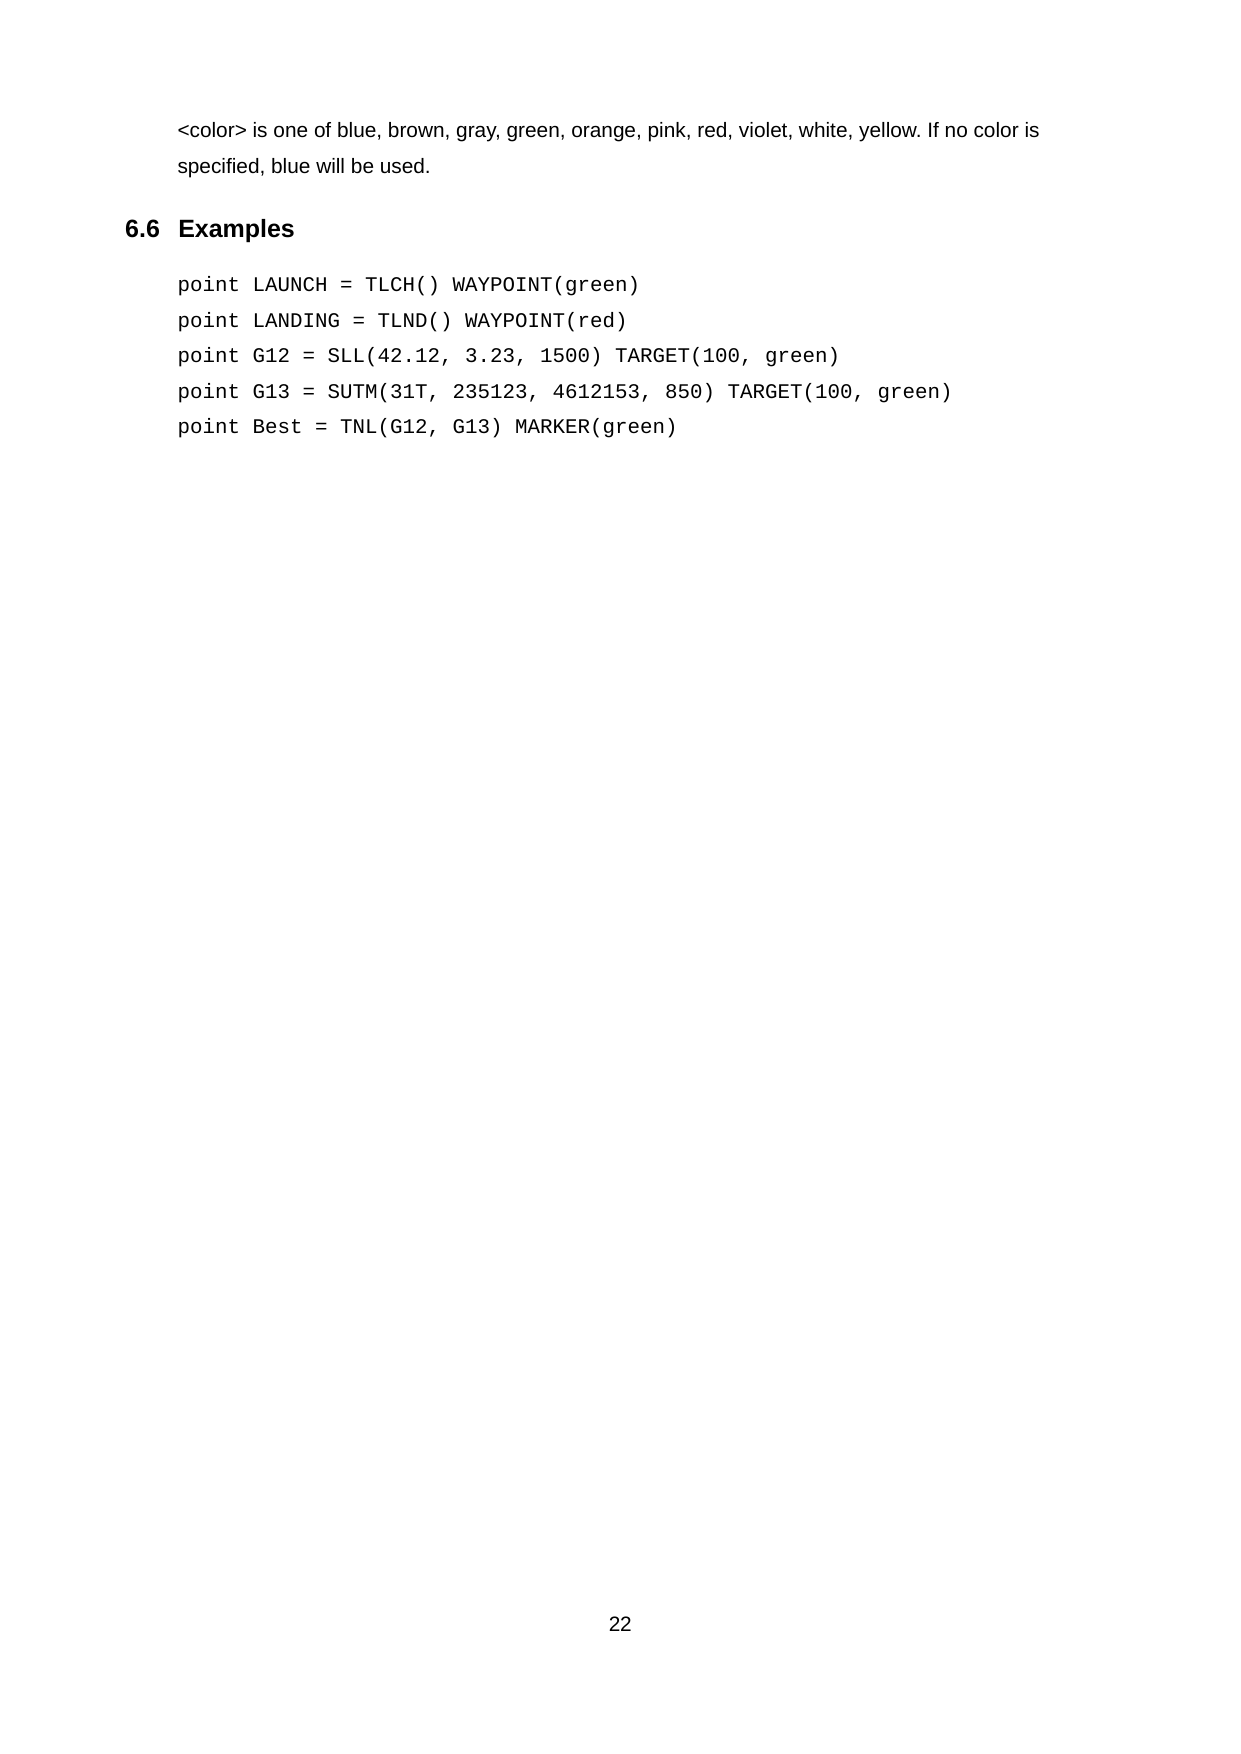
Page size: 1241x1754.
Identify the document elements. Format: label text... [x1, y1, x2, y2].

subtitle Examples [118, 214, 1122, 242]
text point LAUNCH = TLCH() WAYPOINT(green) point LANDING = TLND() WAYPOINT(red) point G12 = SLL(42.12, 3.23, 1500) TARGET(100, green) point G13 = SUTM(31T, 235123, 4612153, 850) TARGET(100, green) point Best = TNL(G12, G13) MARKER(green) [177, 274, 1063, 440]
list <color> is one of blue, brown, gray, green, orange, pink, red, violet, white, yellow. If no color is specified, blue will be used. [177, 118, 1122, 178]
